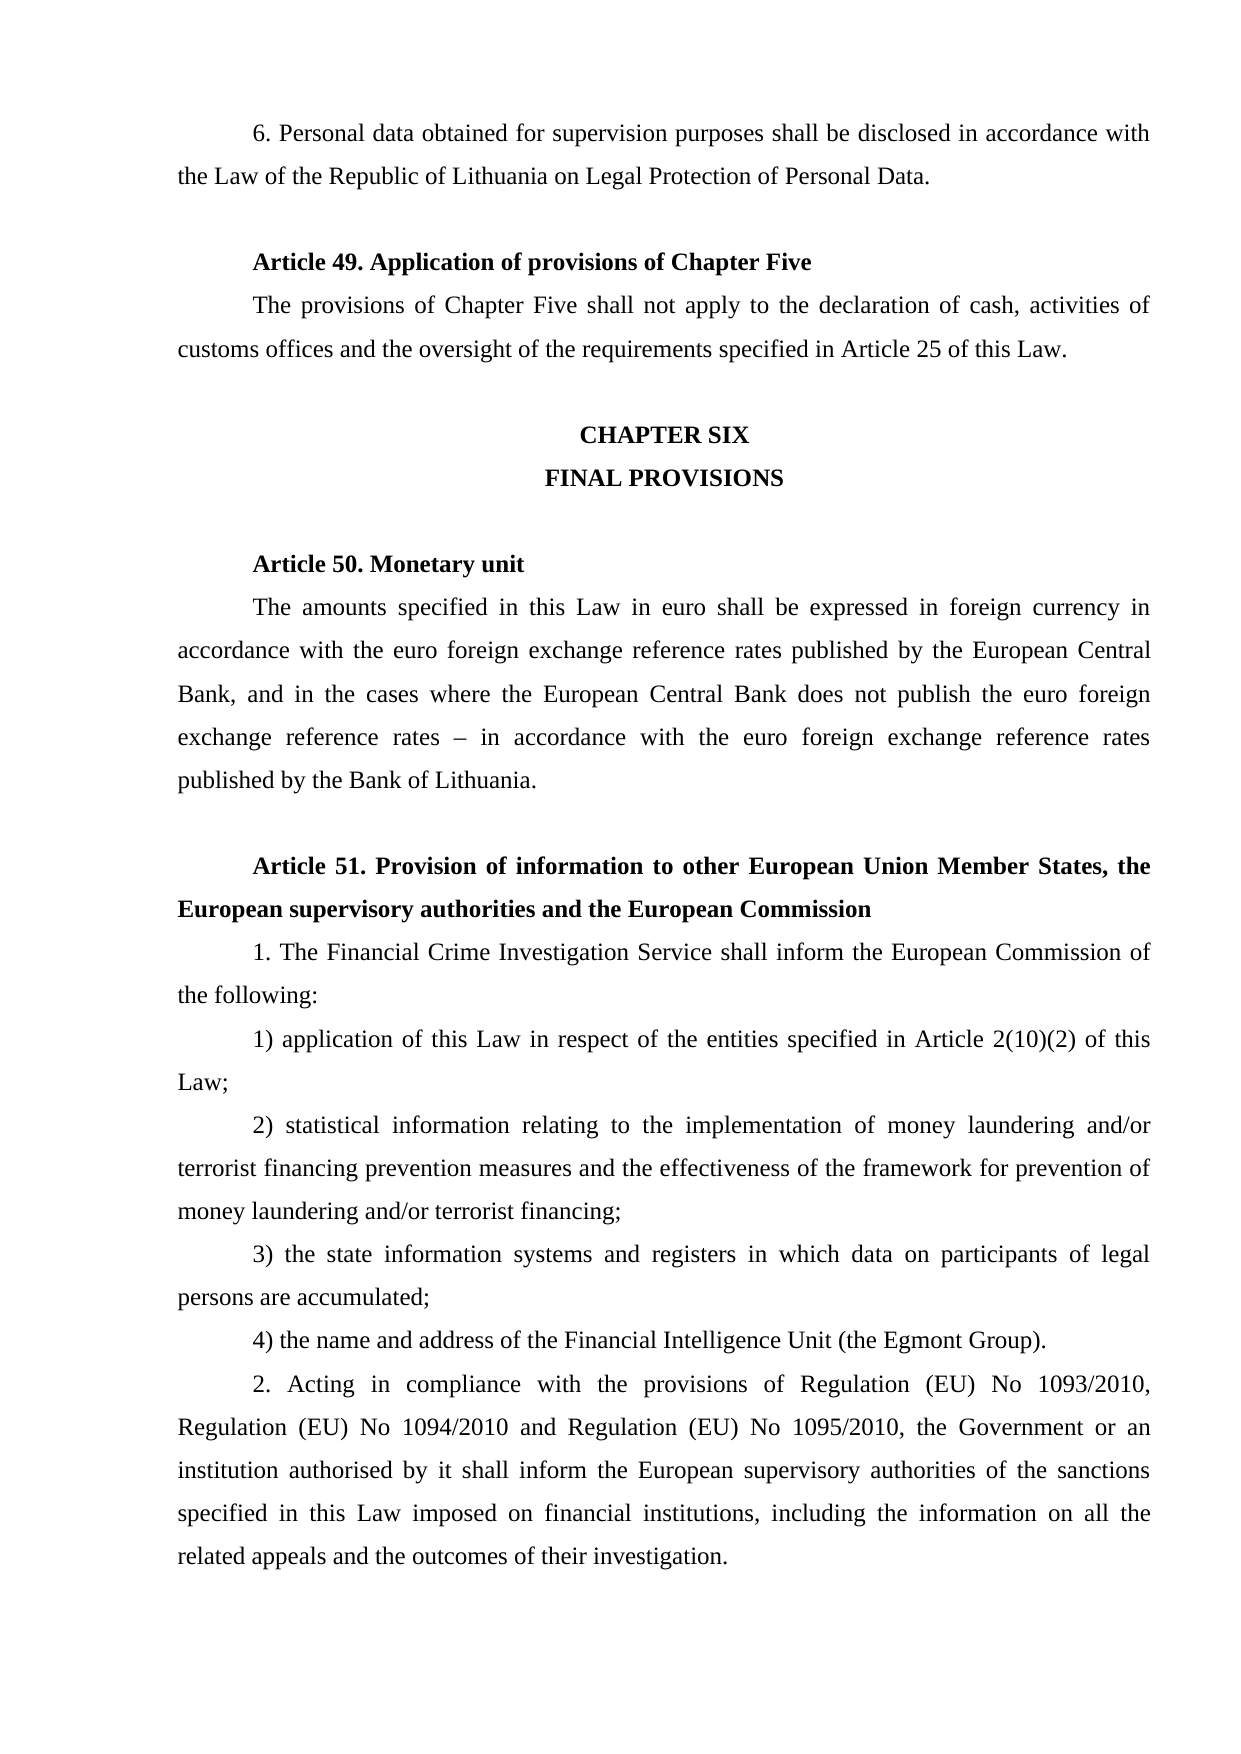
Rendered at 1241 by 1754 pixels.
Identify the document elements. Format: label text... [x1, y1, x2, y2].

text FINAL PROVISIONS [177, 463, 1152, 492]
text 1) application of this Law in respect of the entities specified in Article 2(10)(2) of this Law; [177, 1024, 1152, 1096]
text 2) statistical information relating to the implementation of money laundering and/or terrorist financing prevention measures and the effectiveness of the framework for prevention of money laundering and/or terrorist financing; [177, 1110, 1152, 1225]
text 3) the state information systems and registers in which data on participants of legal persons are accumulated; [177, 1239, 1152, 1311]
text The provisions of Chapter Five shall not apply to the declaration of cash, activities of customs offices and the oversight of the requirements specified in Article 25 of this Law. [177, 291, 1152, 362]
text 1. The Financial Crime Investigation Service shall inform the European Commission of the following: [177, 937, 1152, 1009]
text The amounts specified in this Law in euro shall be expressed in foreign currency in accordance with the euro foreign exchange reference rates published by the European Central Bank, and in the cases where the European Central Bank does not publish the euro foreign exchange reference rates – in accordance with the euro foreign exchange reference rates published by the Bank of Lithuania. [177, 592, 1152, 794]
text CHAPTER SIX [177, 420, 1152, 449]
text Article 49. Application of provisions of Chapter Five [177, 247, 1152, 276]
text 2. Acting in compliance with the provisions of Regulation (EU) No 1093/2010, Regulation (EU) No 1094/2010 and Regulation (EU) No 1095/2010, the Government or an institution authorised by it shall inform the European supervisory authorities of the sanctions specified in this Law imposed on financial institutions, including the information on all the related appeals and the outcomes of their investigation. [177, 1369, 1152, 1570]
text Article 50. Monetary unit [177, 549, 1152, 578]
text Article 51. Provision of information to other European Union Member States, the European supervisory authorities and the European Commission [177, 851, 1152, 923]
text 4) the name and address of the Financial Intelligence Unit (the Egmont Group). [177, 1326, 1152, 1354]
text 6. Personal data obtained for supervision purposes shall be disclosed in accordance with the Law of the Republic of Lithuania on Legal Protection of Personal Data. [177, 118, 1152, 190]
